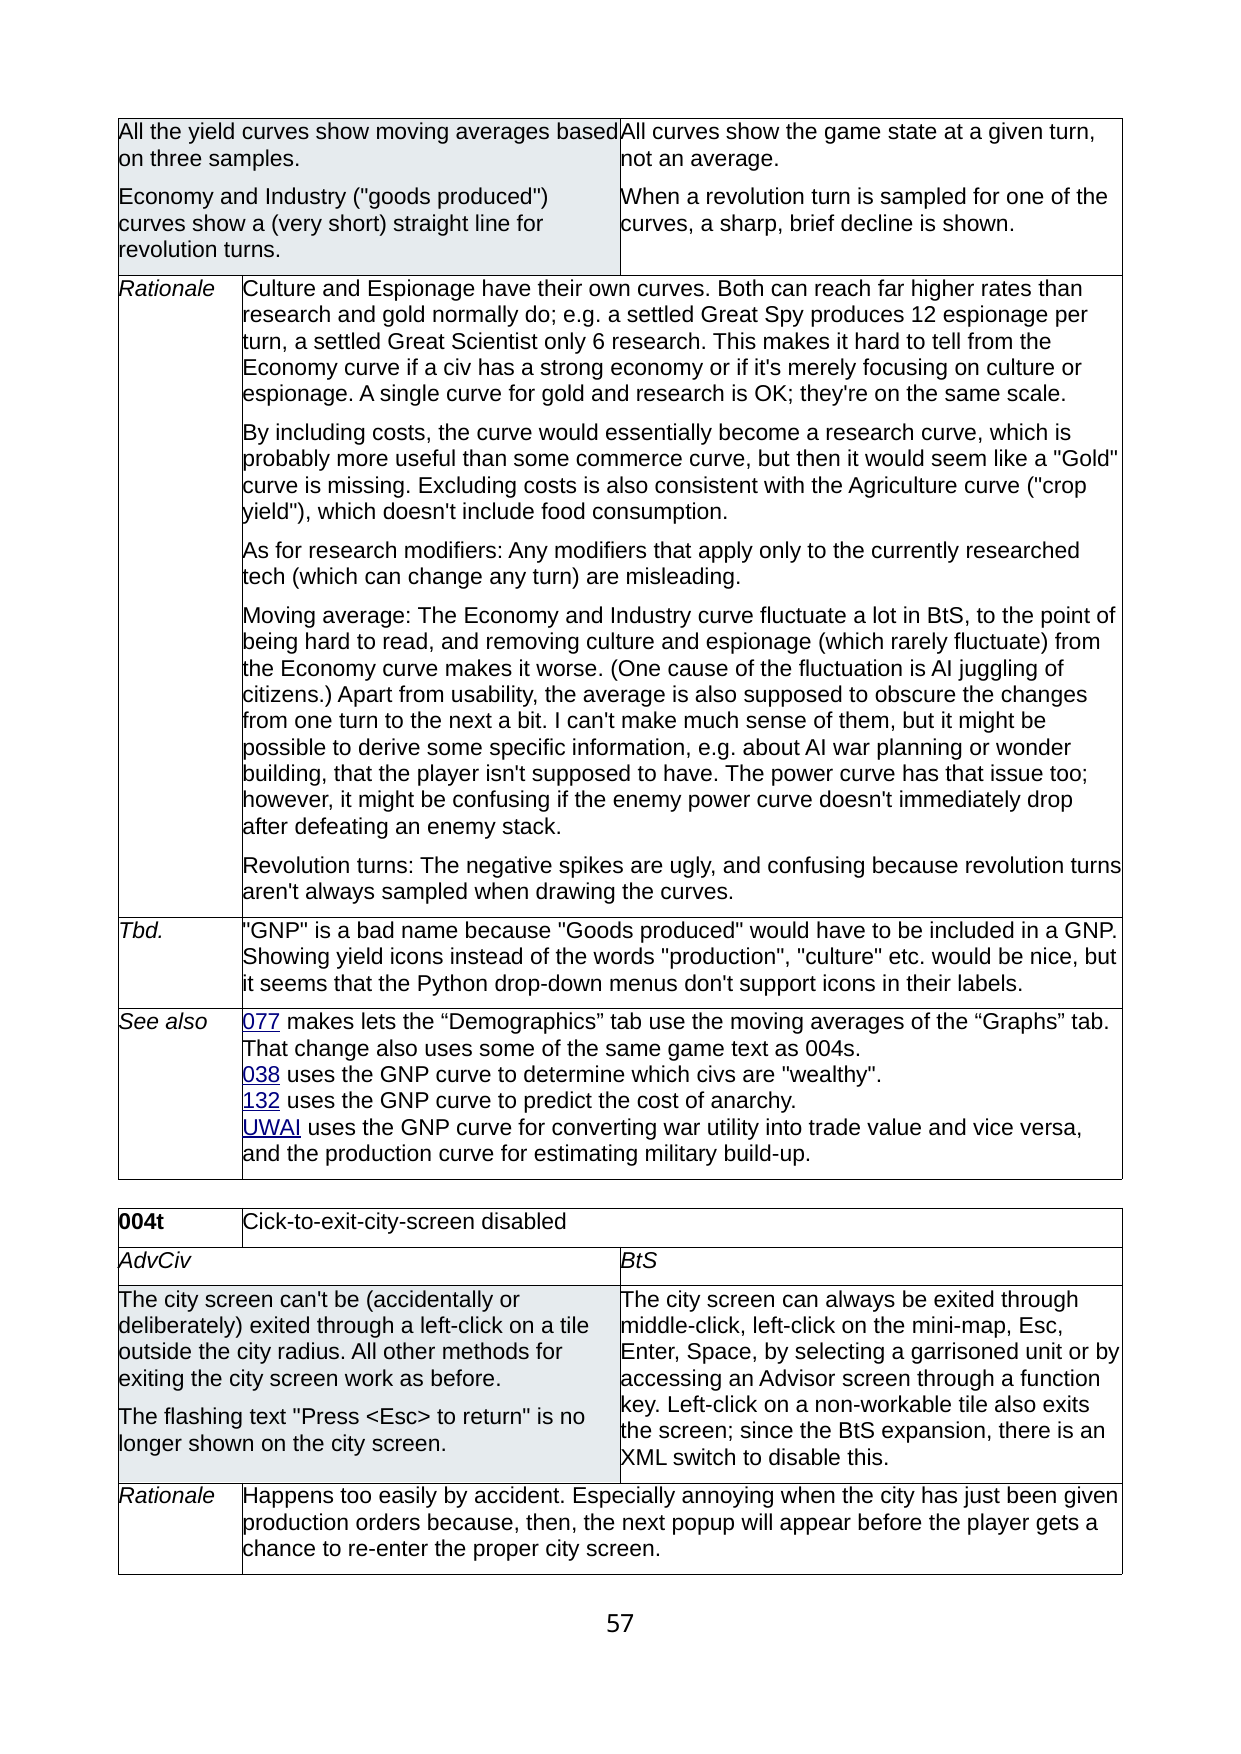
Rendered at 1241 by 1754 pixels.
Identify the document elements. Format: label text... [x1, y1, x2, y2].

table_cell All curves show the game state at a given turn, not an average. When a revolution turn is sampled for one of the curves, a sharp, brief decline is shown. [621, 119, 1122, 275]
table_cell Tbd. [119, 918, 242, 1008]
table_cell "GNP" is a bad name because "Goods produced" would have to be included in a GNP. Showing yield icons instead of the words "production", "culture" etc. would be nice, but it seems that the Python drop-down menus don't support icons in their labels. [243, 918, 1122, 1008]
table_cell The city screen can't be (accidentally or deliberately) exited through a left-click on a tile outside the city radius. All other methods for exiting the city screen work as before. The flashing text "Press <Esc> to return" is no longer shown on the city screen. [119, 1286, 620, 1482]
table_cell Happens too easily by accident. Especially annoying when the city has just been given production orders because, then, the next popup will appear before the player gets a chance to re-enter the proper city screen. [243, 1484, 1122, 1574]
table_cell All the yield curves show moving averages based on three samples. Economy and Industry ("goods produced") curves show a (very short) straight line for revolution turns. [119, 119, 620, 275]
table_cell Culture and Espionage have their own curves. Both can reach far higher rates than research and gold normally do; e.g. a settled Great Spy produces 12 espionage per turn, a settled Great Scientist only 6 research. This makes it hard to tell from the Economy curve if a civ has a strong economy or if it's merely focusing on culture or espionage. A single curve for gold and research is OK; they're on the same scale. By including costs, the curve would essentially become a research curve, which is probably more useful than some commerce curve, but then it would seem like a "Gold" curve is missing. Excluding costs is also consistent with the Agriculture curve ("crop yield"), which doesn't include food consumption. As for research modifiers: Any modifiers that apply only to the currently researched tech (which can change any turn) are misleading. Moving average: The Economy and Industry curve fluctuate a lot in BtS, to the point of being hard to read, and removing culture and espionage (which rarely fluctuate) from the Economy curve makes it worse. (One cause of the fluctuation is AI juggling of citizens.) Apart from usability, the average is also supposed to obscure the changes from one turn to the next a bit. I can't make much sense of them, but it might be possible to derive some specific information, e.g. about AI war planning or wonder building, that the player isn't supposed to have. The power curve has that issue too; however, it might be confusing if the enemy power curve doesn't immediately drop after defeating an enemy stack. Revolution turns: The negative spikes are ugly, and confusing because revolution turns aren't always sampled when drawing the curves. [243, 276, 1122, 917]
table_cell The city screen can always be exited through middle-click, left-click on the mini-map, Esc, Enter, Space, by selecting a garrisoned unit or by accessing an Advisor screen through a function key. Left-click on a non-workable tile also exits the screen; since the BtS expansion, there is an XML switch to disable this. [621, 1286, 1122, 1482]
table_header Cick-to-exit-city-screen disabled [243, 1209, 1122, 1247]
table_header 004t [119, 1209, 242, 1247]
table_cell See also [119, 1009, 242, 1179]
table_cell 077 makes lets the “Demographics” tab use the moving averages of the “Graphs” tab. That change also uses some of the same game text as 004s. 038 uses the GNP curve to determine which civs are "wealthy". 132 uses the GNP curve to predict the cost of anarchy. UWAI uses the GNP curve for converting war utility into trade value and vice versa, and the production curve for estimating military build-up. [243, 1009, 1122, 1179]
table_cell Rationale [119, 276, 242, 917]
table_cell BtS [621, 1248, 1122, 1285]
table_cell AdvCiv [119, 1248, 620, 1285]
table_cell Rationale [119, 1484, 242, 1574]
